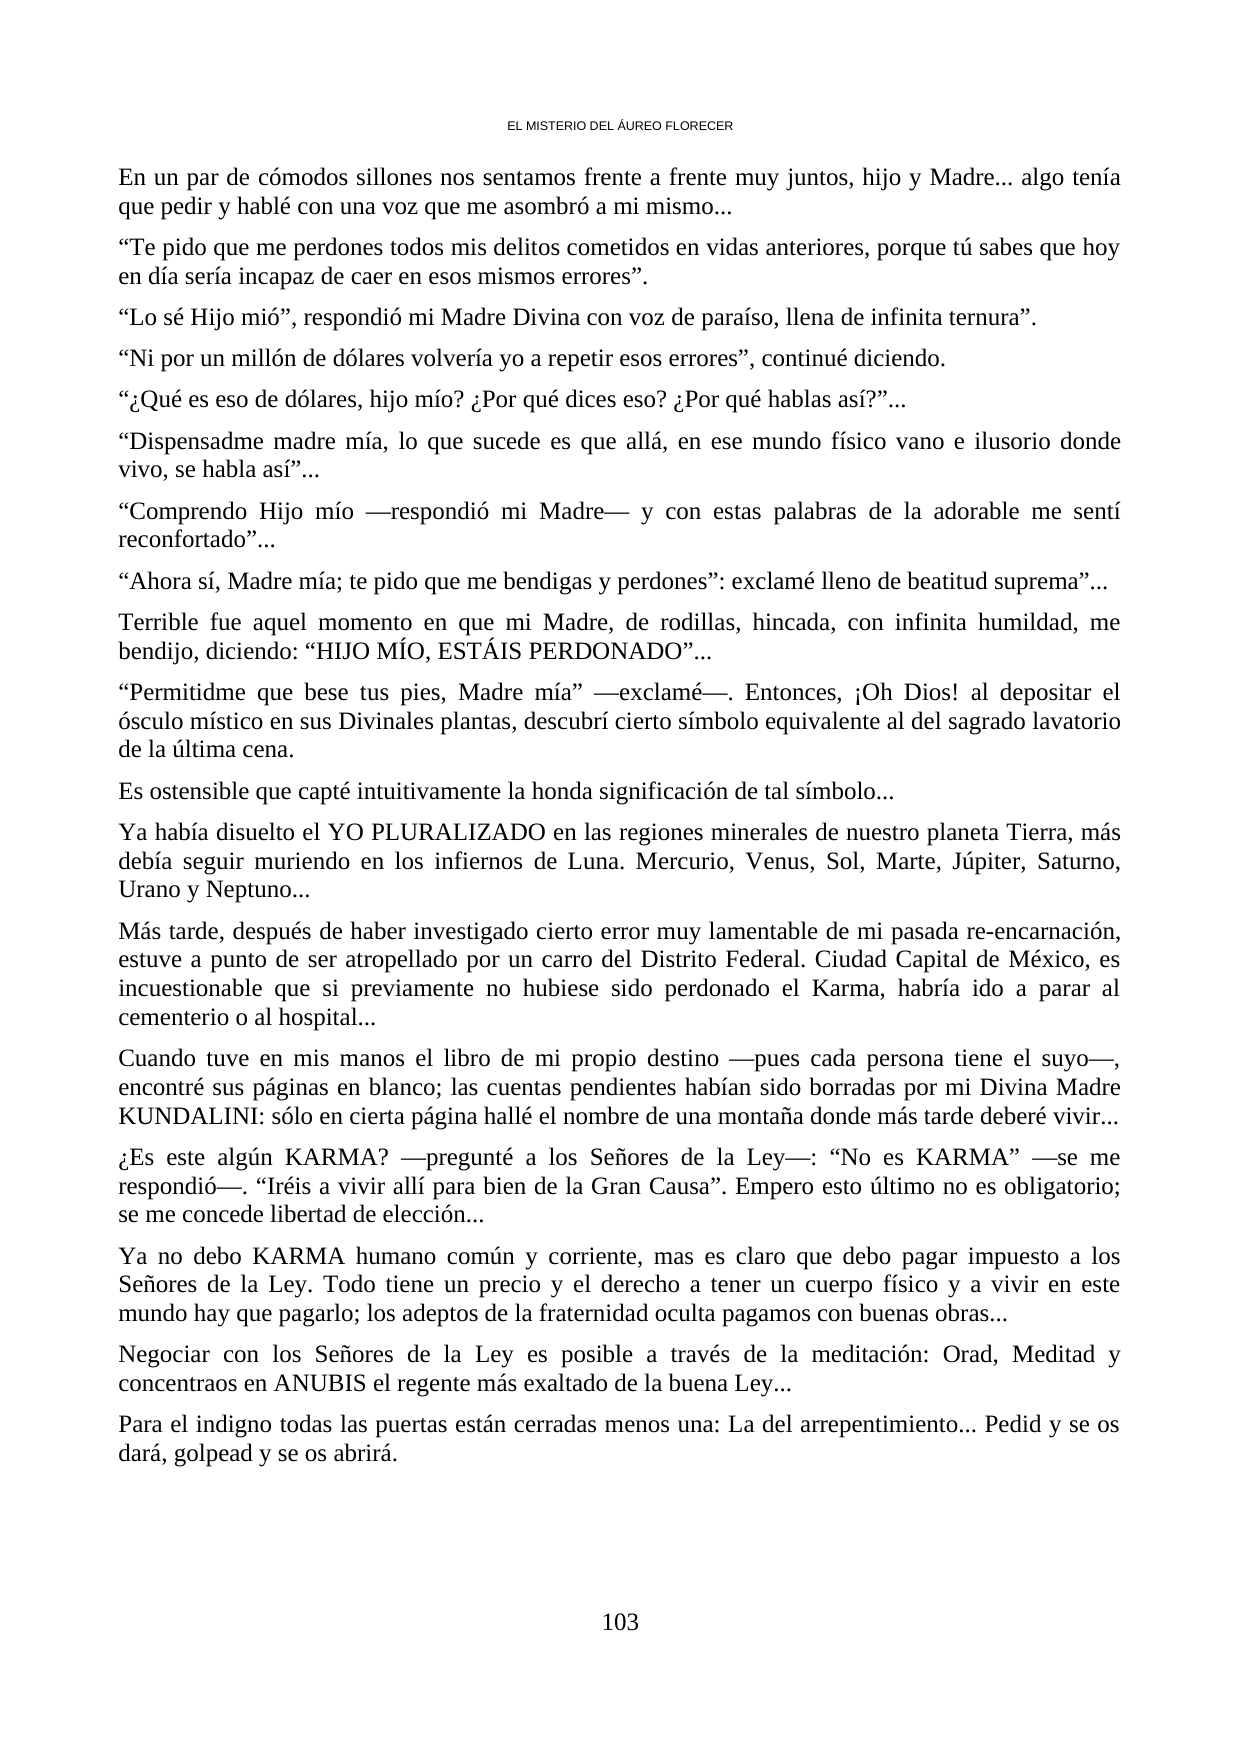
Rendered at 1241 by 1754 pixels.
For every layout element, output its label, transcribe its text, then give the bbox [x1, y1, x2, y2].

text Terrible fue aquel momento en que mi Madre, de rodillas, hincada, con infinita humildad, me bendijo, diciendo: “HIJO MÍO, ESTÁIS PERDONADO”... [118, 607, 1122, 664]
text Es ostensible que capté intuitivamente la honda significación de tal símbolo... [118, 776, 1122, 804]
text Para el indigno todas las puertas están cerradas menos una: La del arrepentimiento... Pedid y se os dará, golpead y se os abrirá. [118, 1409, 1122, 1467]
text “Ahora sí, Madre mía; te pido que me bendigas y perdones”: exclamé lleno de beatitud suprema”... [118, 566, 1122, 594]
text Cuando tuve en mis manos el libro de mi propio destino —pues cada persona tiene el suyo—, encontré sus páginas en blanco; las cuentas pendientes habían sido borradas por mi Divina Madre KUNDALINI: sólo en cierta página hallé el nombre de una montaña donde más tarde deberé vivir... [118, 1043, 1122, 1129]
text “Dispensadme madre mía, lo que sucede es que allá, en ese mundo físico vano e ilusorio donde vivo, se habla así”... [118, 426, 1122, 483]
text En un par de cómodos sillones nos sentamos frente a frente muy juntos, hijo y Madre... algo tenía que pedir y hablé con una voz que me asombró a mi mismo... [118, 162, 1122, 219]
text Más tarde, después de haber investigado cierto error muy lamentable de mi pasada re-encarnación, estuve a punto de ser atropellado por un carro del Distrito Federal. Ciudad Capital de México, es incuestionable que si previamente no hubiese sido perdonado el Karma, habría ido a parar al cementerio o al hospital... [118, 916, 1122, 1031]
text “Lo sé Hijo mió”, respondió mi Madre Divina con voz de paraíso, llena de infinita ternura”. [118, 302, 1122, 331]
text “Permitidme que bese tus pies, Madre mía” —exclamé—. Entonces, ¡Oh Dios! al depositar el ósculo místico en sus Divinales plantas, descubrí cierto símbolo equivalente al del sagrado lavatorio de la última cena. [118, 677, 1122, 763]
text ¿Es este algún KARMA? —pregunté a los Señores de la Ley—: “No es KARMA” —se me respondió—. “Iréis a vivir allí para bien de la Gran Causa”. Empero esto último no es obligatorio; se me concede libertad de elección... [118, 1142, 1122, 1228]
text “Comprendo Hijo mío —respondió mi Madre— y con estas palabras de la adorable me sentí reconfortado”... [118, 496, 1122, 553]
text “Ni por un millón de dólares volvería yo a repetir esos errores”, continué diciendo. [118, 343, 1122, 372]
text “Te pido que me perdones todos mis delitos cometidos en vidas anteriores, porque tú sabes que hoy en día sería incapaz de caer en esos mismos errores”. [118, 232, 1122, 289]
text Negociar con los Señores de la Ley es posible a través de la meditación: Orad, Meditad y concentraos en ANUBIS el regente más exaltado de la buena Ley... [118, 1339, 1122, 1397]
text “¿Qué es eso de dólares, hijo mío? ¿Por qué dices eso? ¿Por qué hablas así?”... [118, 384, 1122, 413]
text Ya no debo KARMA humano común y corriente, mas es claro que debo pagar impuesto a los Señores de la Ley. Todo tiene un precio y el derecho a tener un cuerpo físico y a vivir en este mundo hay que pagarlo; los adeptos de la fraternidad oculta pagamos con buenas obras... [118, 1241, 1122, 1327]
text Ya había disuelto el YO PLURALIZADO en las regiones minerales de nuestro planeta Tierra, más debía seguir muriendo en los infiernos de Luna. Mercurio, Venus, Sol, Marte, Júpiter, Saturno, Urano y Neptuno... [118, 817, 1122, 903]
